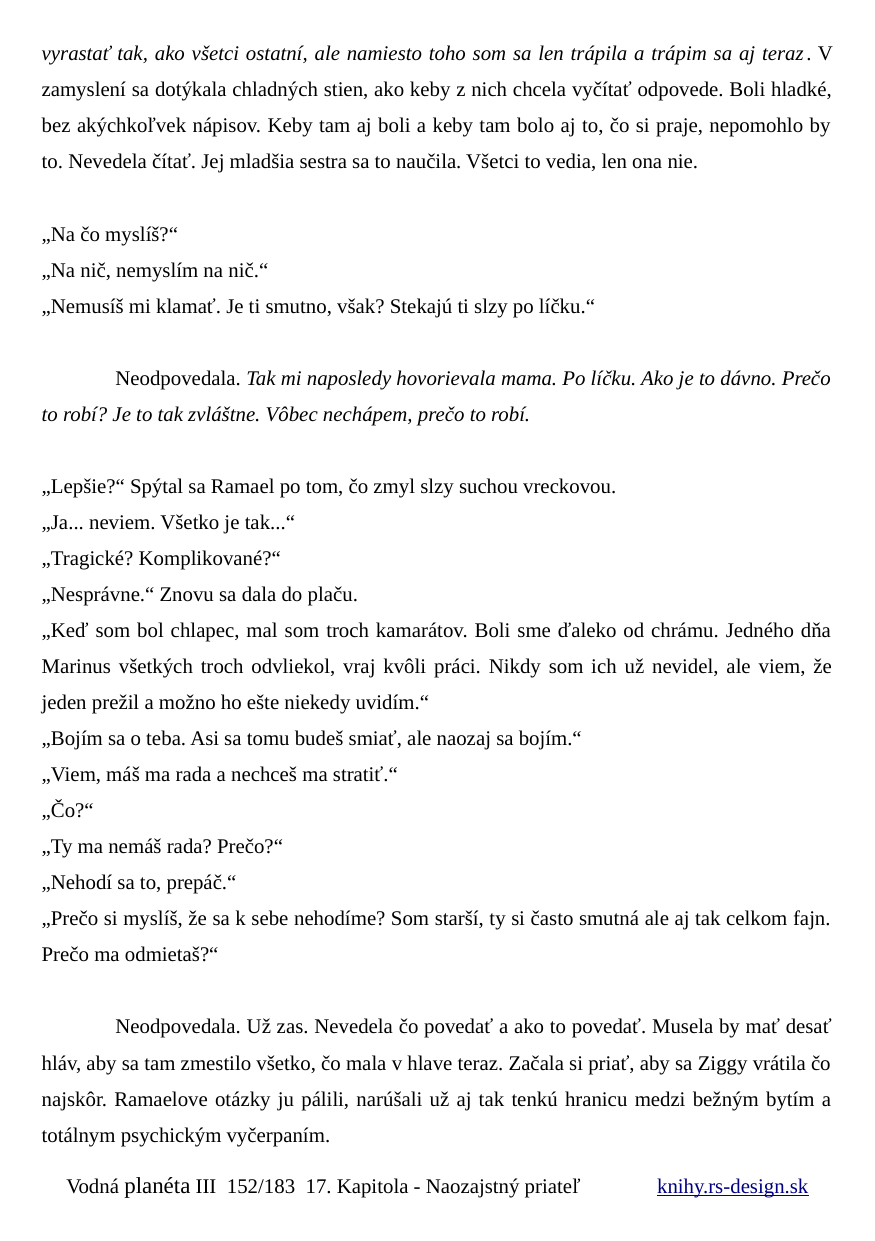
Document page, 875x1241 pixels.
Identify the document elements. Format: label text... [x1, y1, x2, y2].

text „Nemusíš mi klamať. Je ti smutno, však? Stekajú ti slzy po líčku.“ [41, 294, 833, 318]
text „Na nič, nemyslím na nič.“ [41, 258, 833, 282]
text „Ja... neviem. Všetko je tak...“ [41, 510, 833, 534]
text Neodpovedala. Tak mi naposledy hovorievala mama. Po líčku. Ako je to dávno. Prečo to robí? Je to tak zvláštne. Vôbec nechápem, prečo to robí. [41, 366, 833, 426]
text „Nesprávne.“ Znovu sa dala do plaču. [41, 582, 833, 606]
text „Prečo si myslíš, že sa k sebe nehodíme? Som starší, ty si často smutná ale aj tak celkom fajn. Prečo ma odmietaš?“ [41, 906, 833, 966]
text vyrastať tak, ako všetci ostatní, ale namiesto toho som sa len trápila a trápim sa aj teraz. V zamyslení sa dotýkala chladných stien, ako keby z nich chcela vyčítať odpovede. Boli hladké, bez akýchkoľvek nápisov. Keby tam aj boli a keby tam bolo aj to, čo si praje, nepomohlo by to. Nevedela čítať. Jej mladšia sestra sa to naučila. Všetci to vedia, len ona nie. [41, 41, 833, 173]
text „Lepšie?“ Spýtal sa Ramael po tom, čo zmyl slzy suchou vreckovou. [41, 474, 833, 498]
text „Čo?“ [41, 798, 833, 822]
text „Na čo myslíš?“ [41, 222, 833, 246]
text „Keď som bol chlapec, mal som troch kamarátov. Boli sme ďaleko od chrámu. Jedného dňa Marinus všetkých troch odvliekol, vraj kvôli práci. Nikdy som ich už nevidel, ale viem, že jeden prežil a možno ho ešte niekedy uvidím.“ [41, 618, 833, 714]
text „Bojím sa o teba. Asi sa tomu budeš smiať, ale naozaj sa bojím.“ [41, 726, 833, 750]
text „Viem, máš ma rada a nechceš ma stratiť.“ [41, 762, 833, 786]
text Neodpovedala. Už zas. Nevedela čo povedať a ako to povedať. Musela by mať desať hláv, aby sa tam zmestilo všetko, čo mala v hlave teraz. Začala si priať, aby sa Ziggy vrátila čo najskôr. Ramaelove otázky ju pálili, narúšali už aj tak tenkú hranicu medzi bežným bytím a totálnym psychickým vyčerpaním. [41, 1014, 833, 1147]
text „Ty ma nemáš rada? Prečo?“ [41, 834, 833, 858]
text „Nehodí sa to, prepáč.“ [41, 870, 833, 894]
text „Tragické? Komplikované?“ [41, 546, 833, 570]
